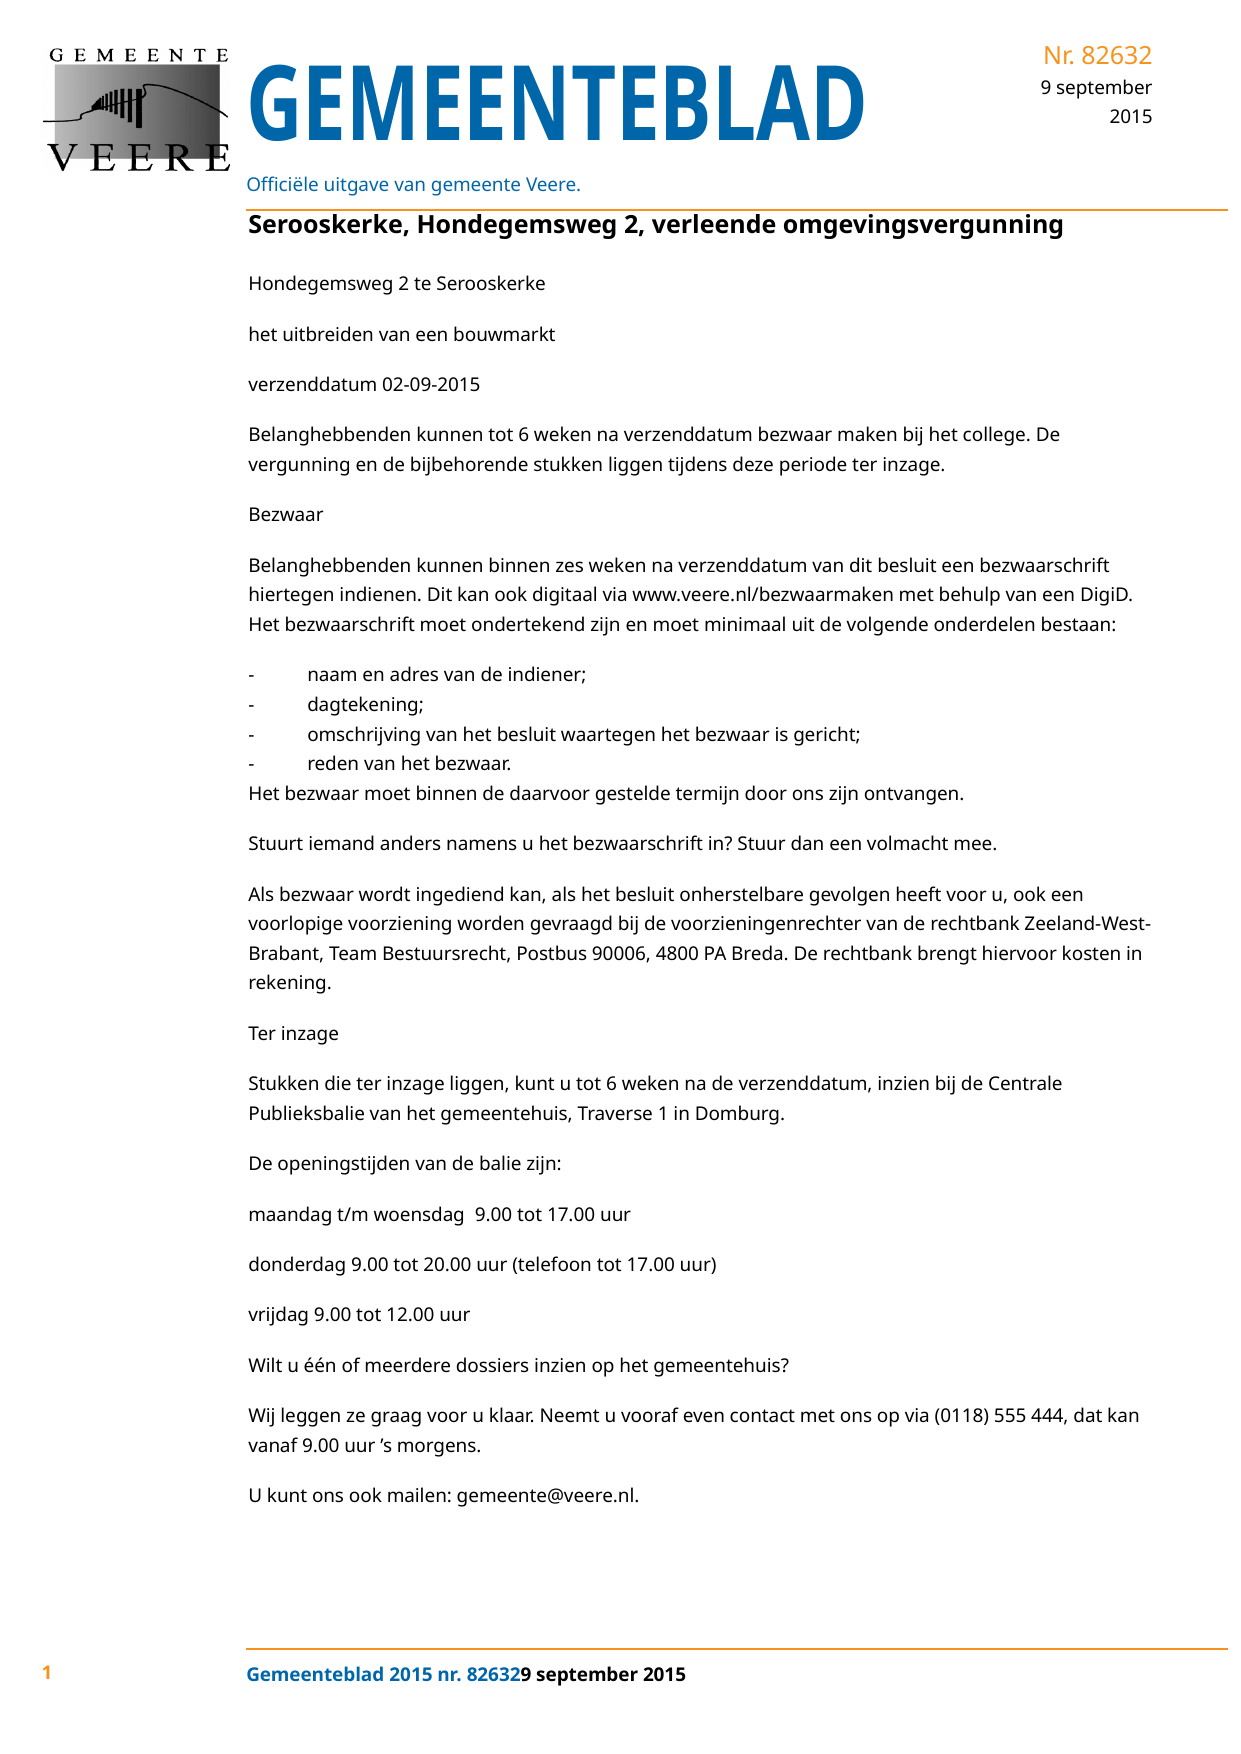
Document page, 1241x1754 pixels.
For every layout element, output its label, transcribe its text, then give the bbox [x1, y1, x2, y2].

text het uitbreiden van een bouwmarkt [248, 321, 1152, 346]
list dagtekening; [248, 691, 1152, 717]
text Belanghebbenden kunnen tot 6 weken na verzenddatum bezwaar maken bij het college. De vergunning en de bijbehorende stukken liggen tijdens deze periode ter inzage. [248, 422, 1152, 477]
text Bezwaar [248, 502, 1152, 527]
text donderdag 9.00 tot 20.00 uur (telefoon tot 17.00 uur) [248, 1251, 1152, 1277]
text Hondegemsweg 2 te Serooskerke [248, 270, 1152, 296]
text verzenddatum 02-09-2015 [248, 371, 1152, 397]
text Stuurt iemand anders namens u het bezwaarschrift in? Stuur dan een volmacht mee. [248, 830, 1152, 856]
list omschrijving van het besluit waartegen het bezwaar is gericht; [248, 721, 1152, 746]
text Wilt u één of meerdere dossiers inzien op het gemeentehuis? [248, 1352, 1152, 1378]
text De openingstijden van de balie zijn: [248, 1150, 1152, 1176]
text U kunt ons ook mailen: gemeente@veere.nl. [248, 1482, 1152, 1508]
text Serooskerke, Hondegemsweg 2, verleende omgevingsvergunning [248, 211, 1152, 241]
text vrijdag 9.00 tot 12.00 uur [248, 1302, 1152, 1327]
text Stukken die ter inzage liggen, kunt u tot 6 weken na de verzenddatum, inzien bij de Centrale Publieksbalie van het gemeentehuis, Traverse 1 in Domburg. [248, 1070, 1152, 1126]
text Belanghebbenden kunnen binnen zes weken na verzenddatum van dit besluit een bezwaarschrift hiertegen indienen. Dit kan ook digitaal via www.veere.nl/bezwaarmaken met behulp van een DigiD. Het bezwaarschrift moet ondertekend zijn en moet minimaal uit de volgende onderdelen bestaan: [248, 552, 1152, 637]
list naam en adres van de indiener; [248, 662, 1152, 687]
text Het bezwaar moet binnen de daarvoor gestelde termijn door ons zijn ontvangen. [248, 780, 1152, 806]
picture [41, 47, 231, 172]
list reden van het bezwaar. [248, 750, 1152, 776]
text Wij leggen ze graag voor u klaar. Neemt u vooraf even contact met ons op via (0118) 555 444, dat kan vanaf 9.00 uur ’s morgens. [248, 1402, 1152, 1458]
text maandag t/m woensdag 9.00 tot 17.00 uur [248, 1201, 1152, 1226]
text Ter inzage [248, 1020, 1152, 1046]
text Als bezwaar wordt ingediend kan, als het besluit onherstelbare gevolgen heeft voor u, ook een voorlopige voorziening worden gevraagd bij de voorzieningenrechter van de rechtbank Zeeland-West-Brabant, Team Bestuursrecht, Postbus 90006, 4800 PA Breda. De rechtbank brengt hiervoor kosten in rekening. [248, 881, 1152, 995]
